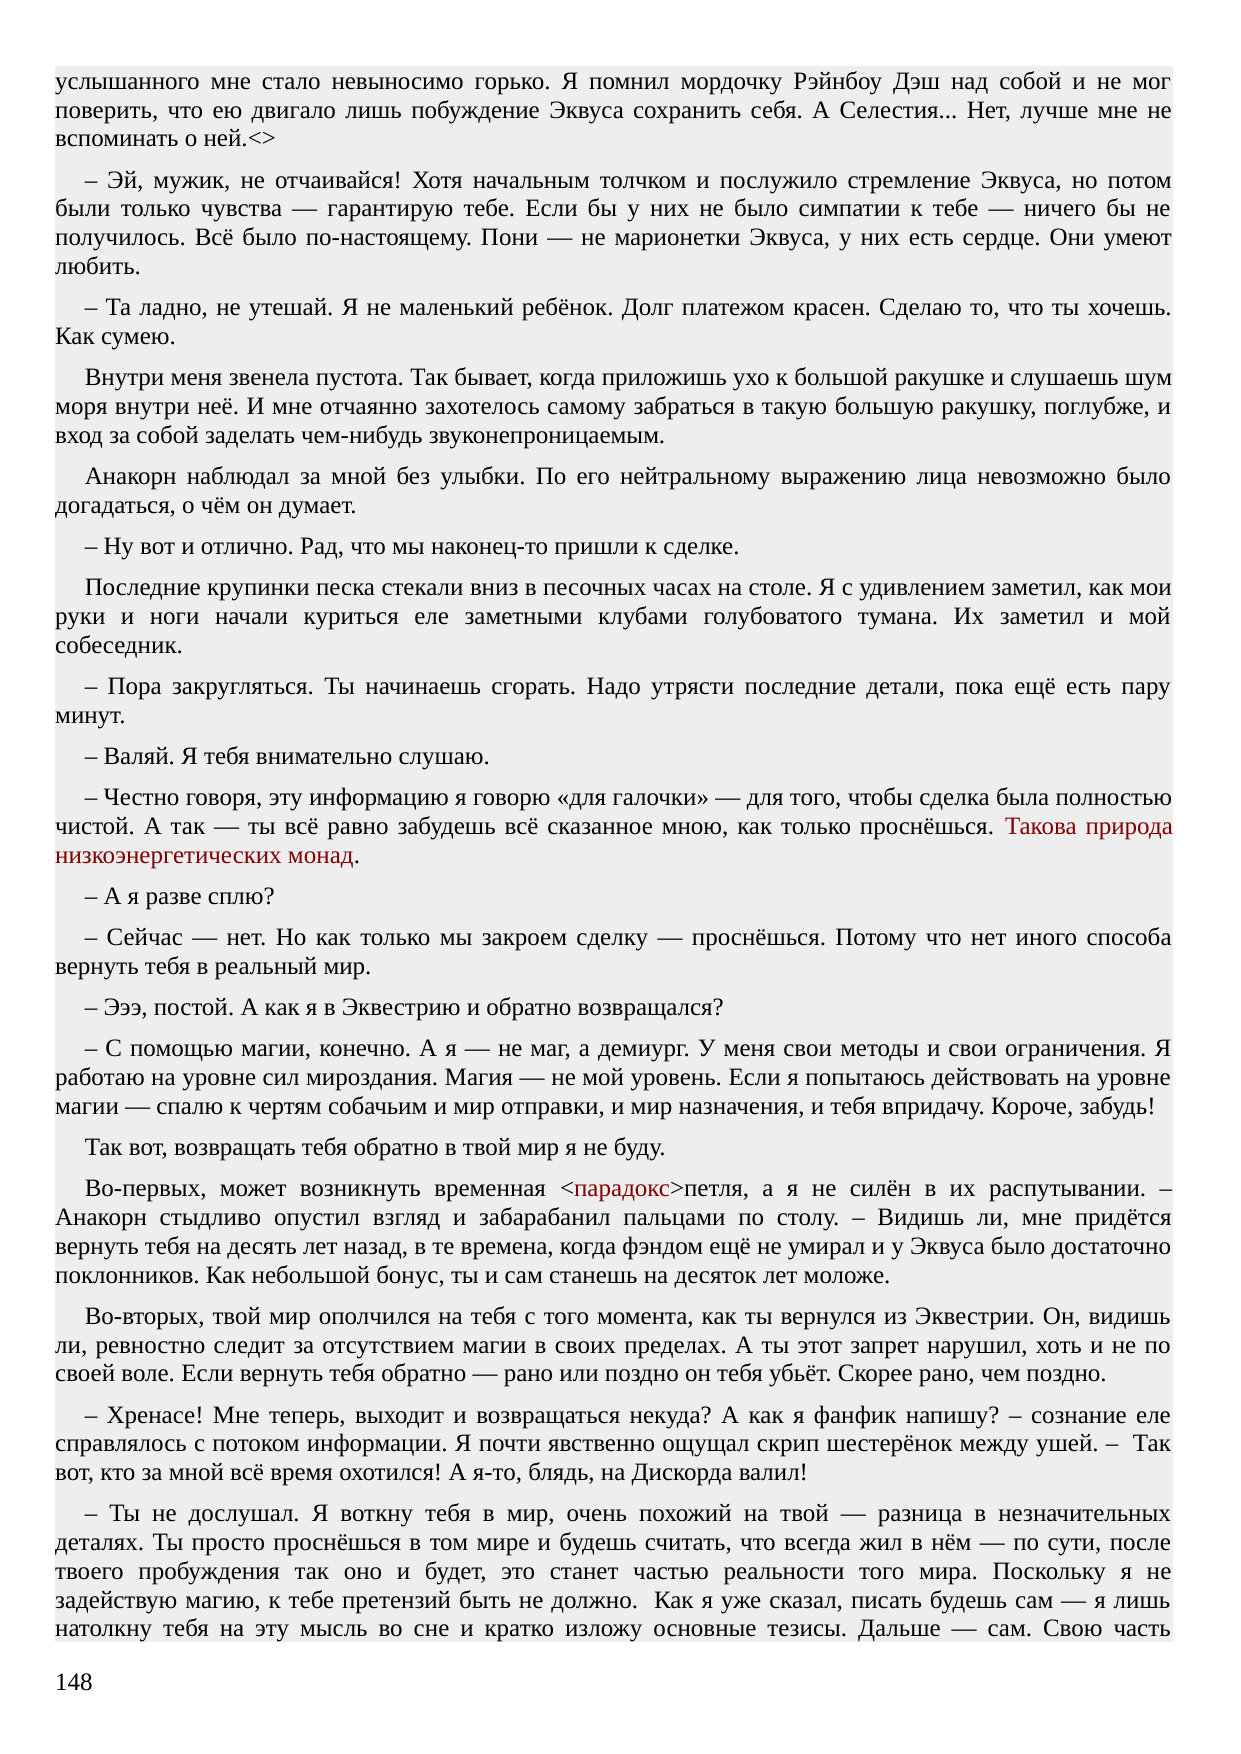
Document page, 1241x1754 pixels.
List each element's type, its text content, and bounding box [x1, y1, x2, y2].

text Внутри меня звенела пустота. Так бывает, когда приложишь ухо к большой ракушке и слушаешь шум моря внутри неё. И мне отчаянно захотелось самому забраться в такую большую ракушку, поглубже, и вход за собой заделать чем-нибудь звуконепроницаемым. [55, 362, 1173, 448]
text – Валяй. Я тебя внимательно слушаю. [55, 741, 1173, 770]
text – Хренасе! Мне теперь, выходит и возвращаться некуда? А как я фанфик напишу? – сознание еле справлялось с потоком информации. Я почти явственно ощущал скрип шестерёнок между ушей. – Так вот, кто за мной всё время охотился! А я-то, блядь, на Дискорда валил! [55, 1400, 1173, 1486]
text – С помощью магии, конечно. А я — не маг, а демиург. У меня свои методы и свои ограничения. Я работаю на уровне сил мироздания. Магия — не мой уровень. Если я попытаюсь действовать на уровне магии — спалю к чертям собачьим и мир отправки, и мир назначения, и тебя впридачу. Короче, забудь! [55, 1033, 1173, 1120]
text – Эй, мужик, не отчаивайся! Хотя начальным толчком и послужило стремление Эквуса, но потом были только чувства — гарантирую тебе. Если бы у них не было симпатии к тебе — ничего бы не получилось. Всё было по-настоящему. Пони — не марионетки Эквуса, у них есть сердце. Они умеют любить. [55, 165, 1173, 280]
text – Та ладно, не утешай. Я не маленький ребёнок. Долг платежом красен. Сделаю то, что ты хочешь. Как сумею. [55, 292, 1173, 350]
text услышанного мне стало невыносимо горько. Я помнил мордочку Рэйнбоу Дэш над собой и не мог поверить, что ею двигало лишь побуждение Эквуса сохранить себя. А Селестия... Нет, лучше мне не вспоминать о ней.<> [55, 66, 1173, 152]
text – Ты не дослушал. Я воткну тебя в мир, очень похожий на твой — разница в незначительных деталях. Ты просто проснёшься в том мире и будешь считать, что всегда жил в нём — по сути, после твоего пробуждения так оно и будет, это станет частью реальности того мира. Поскольку я не задействую магию, к тебе претензий быть не должно. Как я уже сказал, писать будешь сам — я лишь натолкну тебя на эту мысль во сне и кратко изложу основные тезисы. Дальше — сам. Свою часть [55, 1498, 1173, 1642]
text Анакорн наблюдал за мной без улыбки. По его нейтральному выражению лица невозможно было догадаться, о чём он думает. [55, 461, 1173, 518]
text – Сейчас — нет. Но как только мы закроем сделку — проснёшься. Потому что нет иного способа вернуть тебя в реальный мир. [55, 922, 1173, 980]
text – Пора закругляться. Ты начинаешь сгорать. Надо утрясти последние детали, пока ещё есть пару минут. [55, 671, 1173, 728]
text – Честно говоря, эту информацию я говорю «для галочки» — для того, чтобы сделка была полностью чистой. А так — ты всё равно забудешь всё сказанное мною, как только проснёшься. Такова природа низкоэнергетических монад. [55, 782, 1173, 868]
text Во-первых, может возникнуть временная <парадокс>петля, а я не силён в их распутывании. – Анакорн стыдливо опустил взгляд и забарабанил пальцами по столу. – Видишь ли, мне придётся вернуть тебя на десять лет назад, в те времена, когда фэндом ещё не умирал и у Эквуса было достаточно поклонников. Как небольшой бонус, ты и сам станешь на десяток лет моложе. [55, 1173, 1173, 1288]
text – А я разве сплю? [55, 881, 1173, 910]
text Так вот, возвращать тебя обратно в твой мир я не буду. [55, 1132, 1173, 1161]
text Последние крупинки песка стекали вниз в песочных часах на столе. Я с удивлением заметил, как мои руки и ноги начали куриться еле заметными клубами голубоватого тумана. Их заметил и мой собеседник. [55, 572, 1173, 658]
text – Ну вот и отлично. Рад, что мы наконец-то пришли к сделке. [55, 531, 1173, 560]
text Во-вторых, твой мир ополчился на тебя с того момента, как ты вернулся из Эквестрии. Он, видишь ли, ревностно следит за отсутствием магии в своих пределах. А ты этот запрет нарушил, хоть и не по своей воле. Если вернуть тебя обратно — рано или поздно он тебя убьёт. Скорее рано, чем поздно. [55, 1301, 1173, 1387]
text – Эээ, постой. А как я в Эквестрию и обратно возвращался? [55, 992, 1173, 1021]
